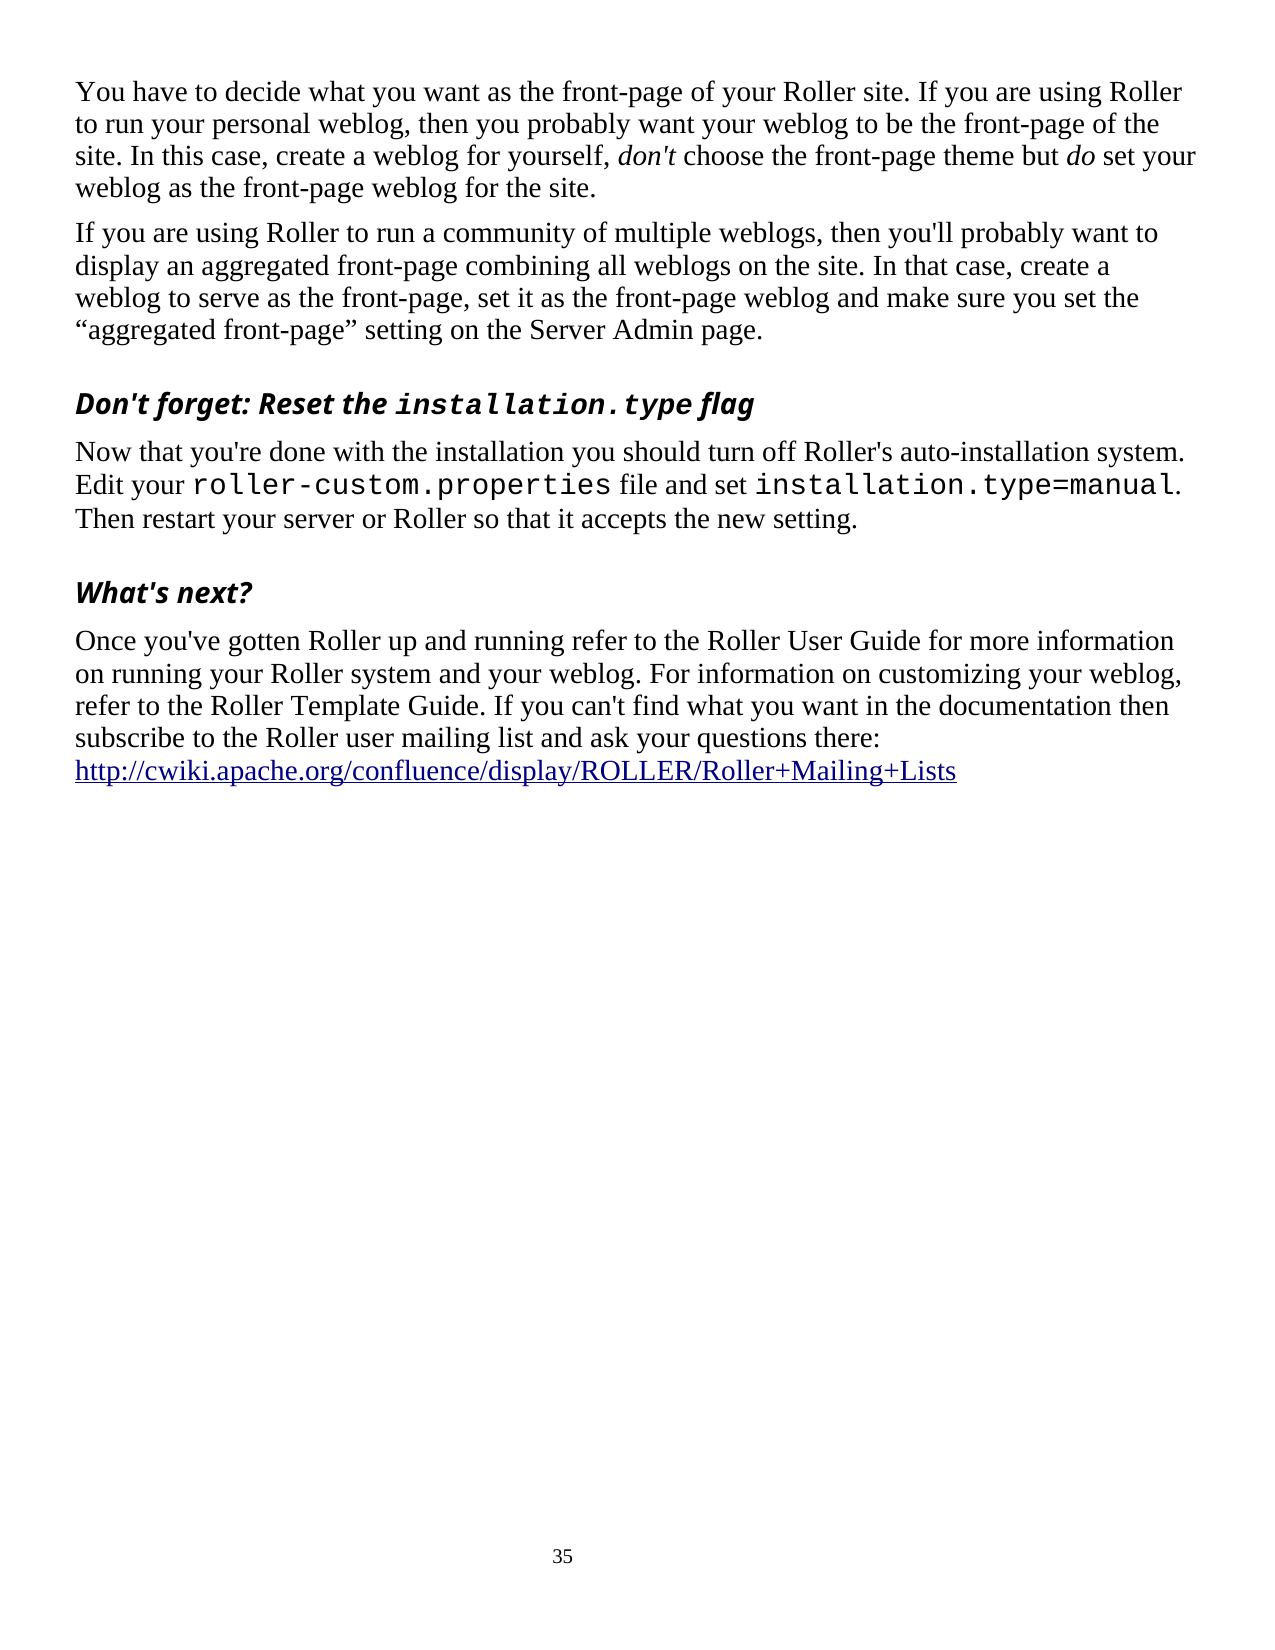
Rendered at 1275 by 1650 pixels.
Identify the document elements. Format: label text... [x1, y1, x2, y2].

text You have to decide what you want as the front-page of your Roller site. If you are using Roller to run your personal weblog, then you probably want your weblog to be the front-page of the site. In this case, create a weblog for yourself, don't choose the front-page theme but do set your weblog as the front-page weblog for the site. [75, 75, 1200, 204]
text Now that you're done with the installation you should turn off Roller's auto-installation system. Edit your roller-custom.properties file and set installation.type=manual. Then restart your server or Roller so that it accepts the new setting. [75, 436, 1200, 535]
subtitle Don't forget: Reset the installation.type flag [75, 383, 1200, 423]
text Once you've gotten Roller up and running refer to the Roller User Guide for more information on running your Roller system and your weblog. For information on customizing your weblog, refer to the Roller Template Guide. If you can't find what you want in the documentation then subscribe to the Roller user mailing list and ask your questions there: http://cwiki.apache.org/confluence/display/ROLLER/Roller+Mailing+Lists [75, 625, 1200, 814]
text If you are using Roller to run a community of multiple weblogs, then you'll probably want to display an aggregated front-page combining all weblogs on the site. In that case, create a weblog to serve as the front-page, set it as the front-page weblog and make sure you set the “aggregated front-page” setting on the Server Admin page. [75, 217, 1200, 346]
subtitle What's next? [75, 573, 1200, 612]
